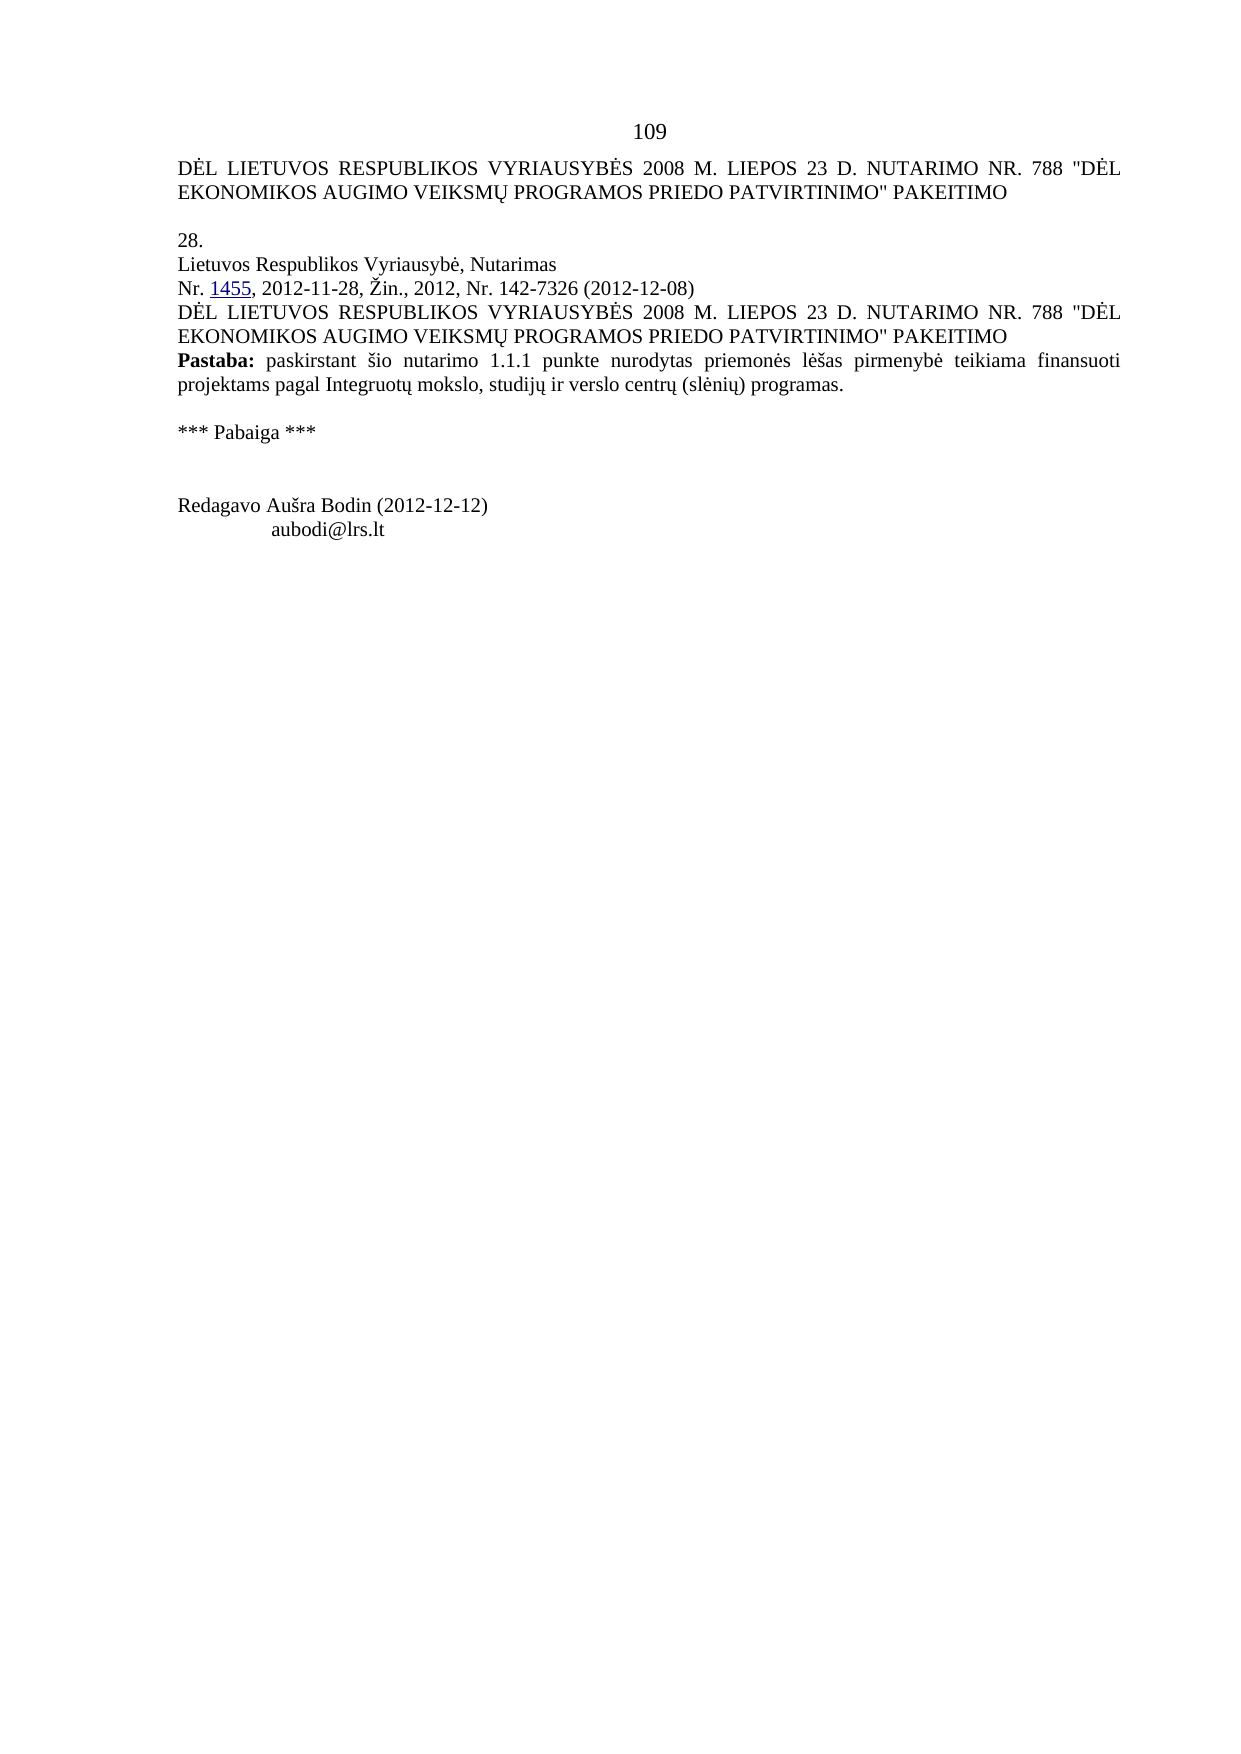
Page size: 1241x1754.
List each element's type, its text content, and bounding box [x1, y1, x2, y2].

text Nr. 1455, 2012-11-28, Žin., 2012, Nr. 142-7326 (2012-12-08) [177, 276, 1122, 300]
text 28. [177, 228, 1122, 252]
text Pastaba: paskirstant šio nutarimo 1.1.1 punkte nurodytas priemonės lėšas pirmenybė teikiama finansuoti projektams pagal Integruotų mokslo, studijų ir verslo centrų (slėnių) programas. [177, 348, 1122, 396]
text DĖL LIETUVOS RESPUBLIKOS VYRIAUSYBĖS 2008 M. LIEPOS 23 D. NUTARIMO NR. 788 "DĖL EKONOMIKOS AUGIMO VEIKSMŲ PROGRAMOS PRIEDO PATVIRTINIMO" PAKEITIMO [177, 300, 1122, 348]
text DĖL LIETUVOS RESPUBLIKOS VYRIAUSYBĖS 2008 M. LIEPOS 23 D. NUTARIMO NR. 788 "DĖL EKONOMIKOS AUGIMO VEIKSMŲ PROGRAMOS PRIEDO PATVIRTINIMO" PAKEITIMO [177, 156, 1122, 204]
text Redagavo Aušra Bodin (2012-12-12) [177, 492, 1122, 517]
text Lietuvos Respublikos Vyriausybė, Nutarimas [177, 252, 1122, 276]
text *** Pabaiga *** [177, 420, 1122, 444]
text aubodi@lrs.lt [177, 517, 1122, 541]
